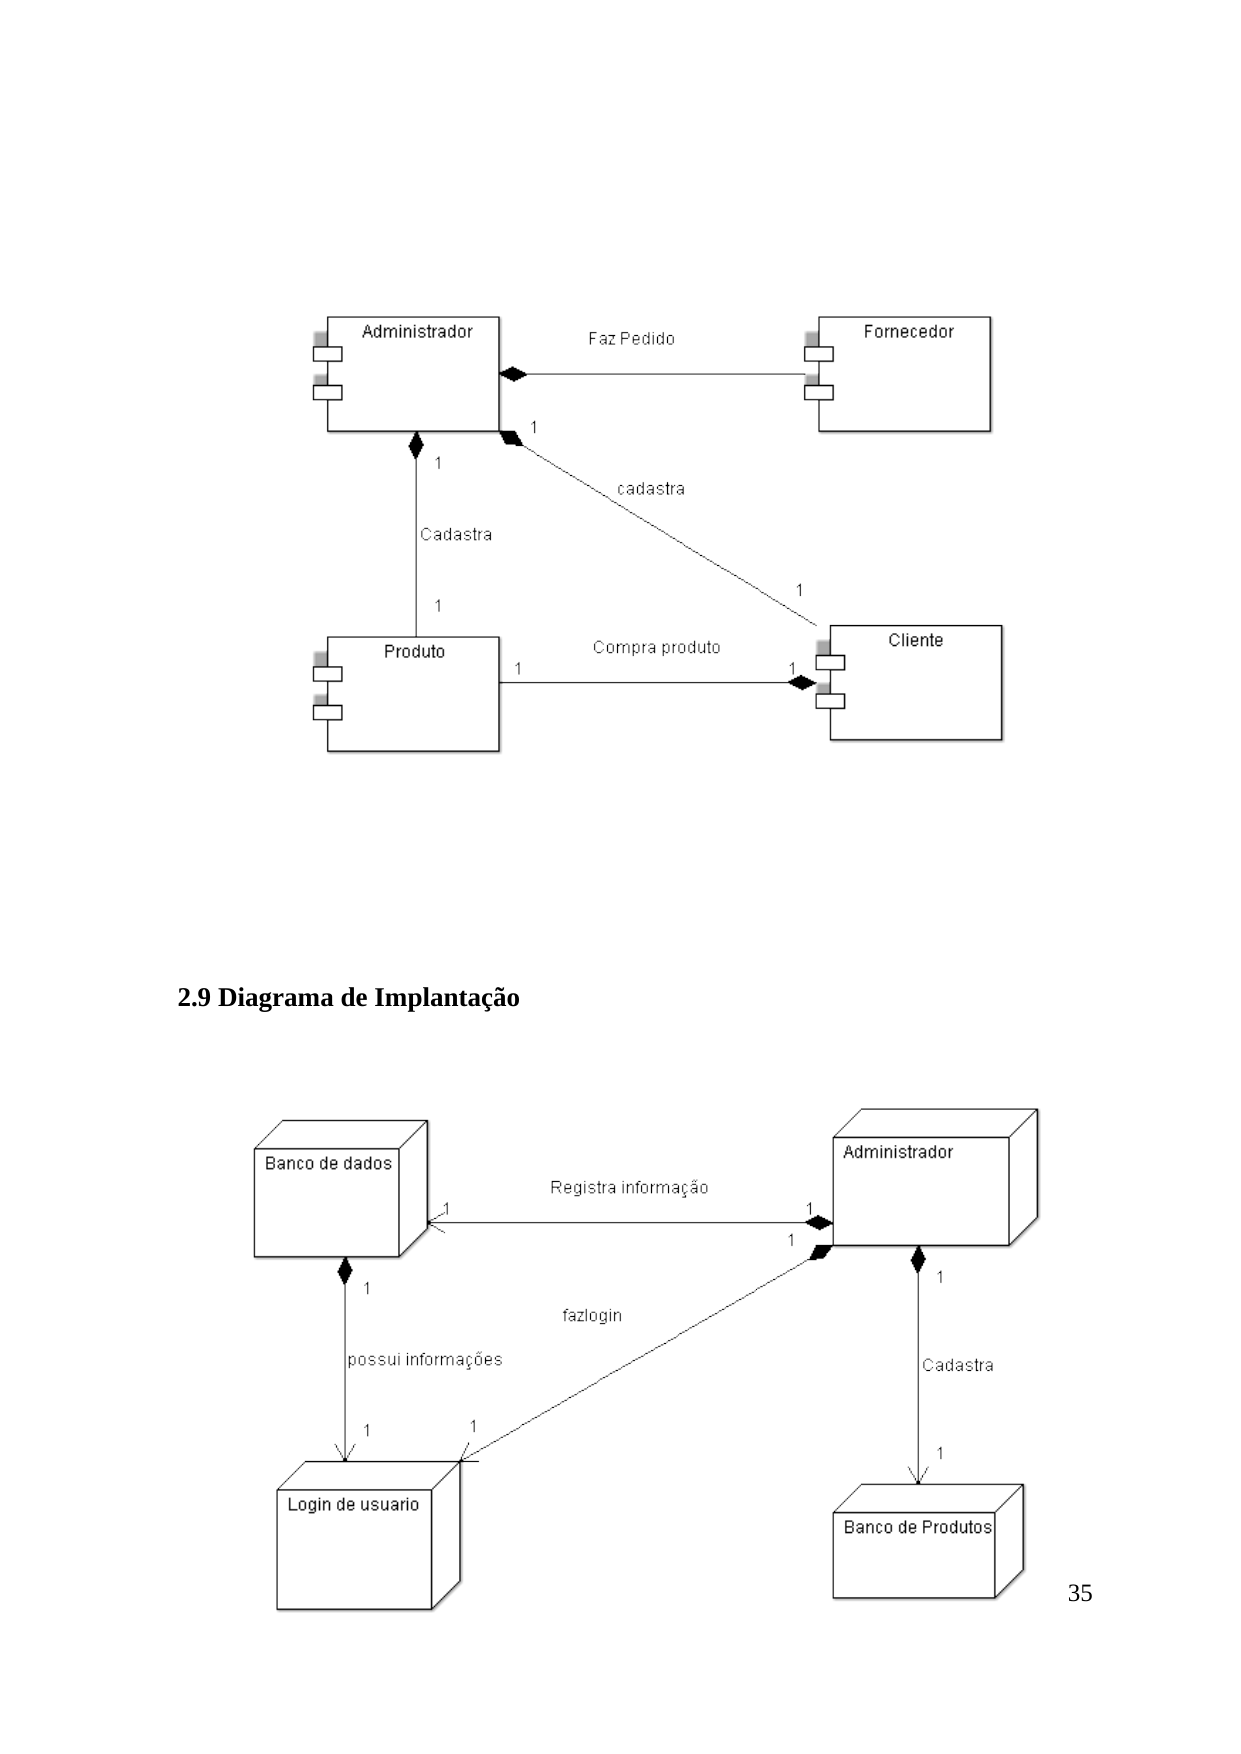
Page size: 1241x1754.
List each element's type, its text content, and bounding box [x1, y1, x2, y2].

picture [197, 1064, 1105, 1677]
picture [210, 225, 1104, 865]
subtitle 2.9 Diagrama de Implantação [177, 981, 1093, 1012]
